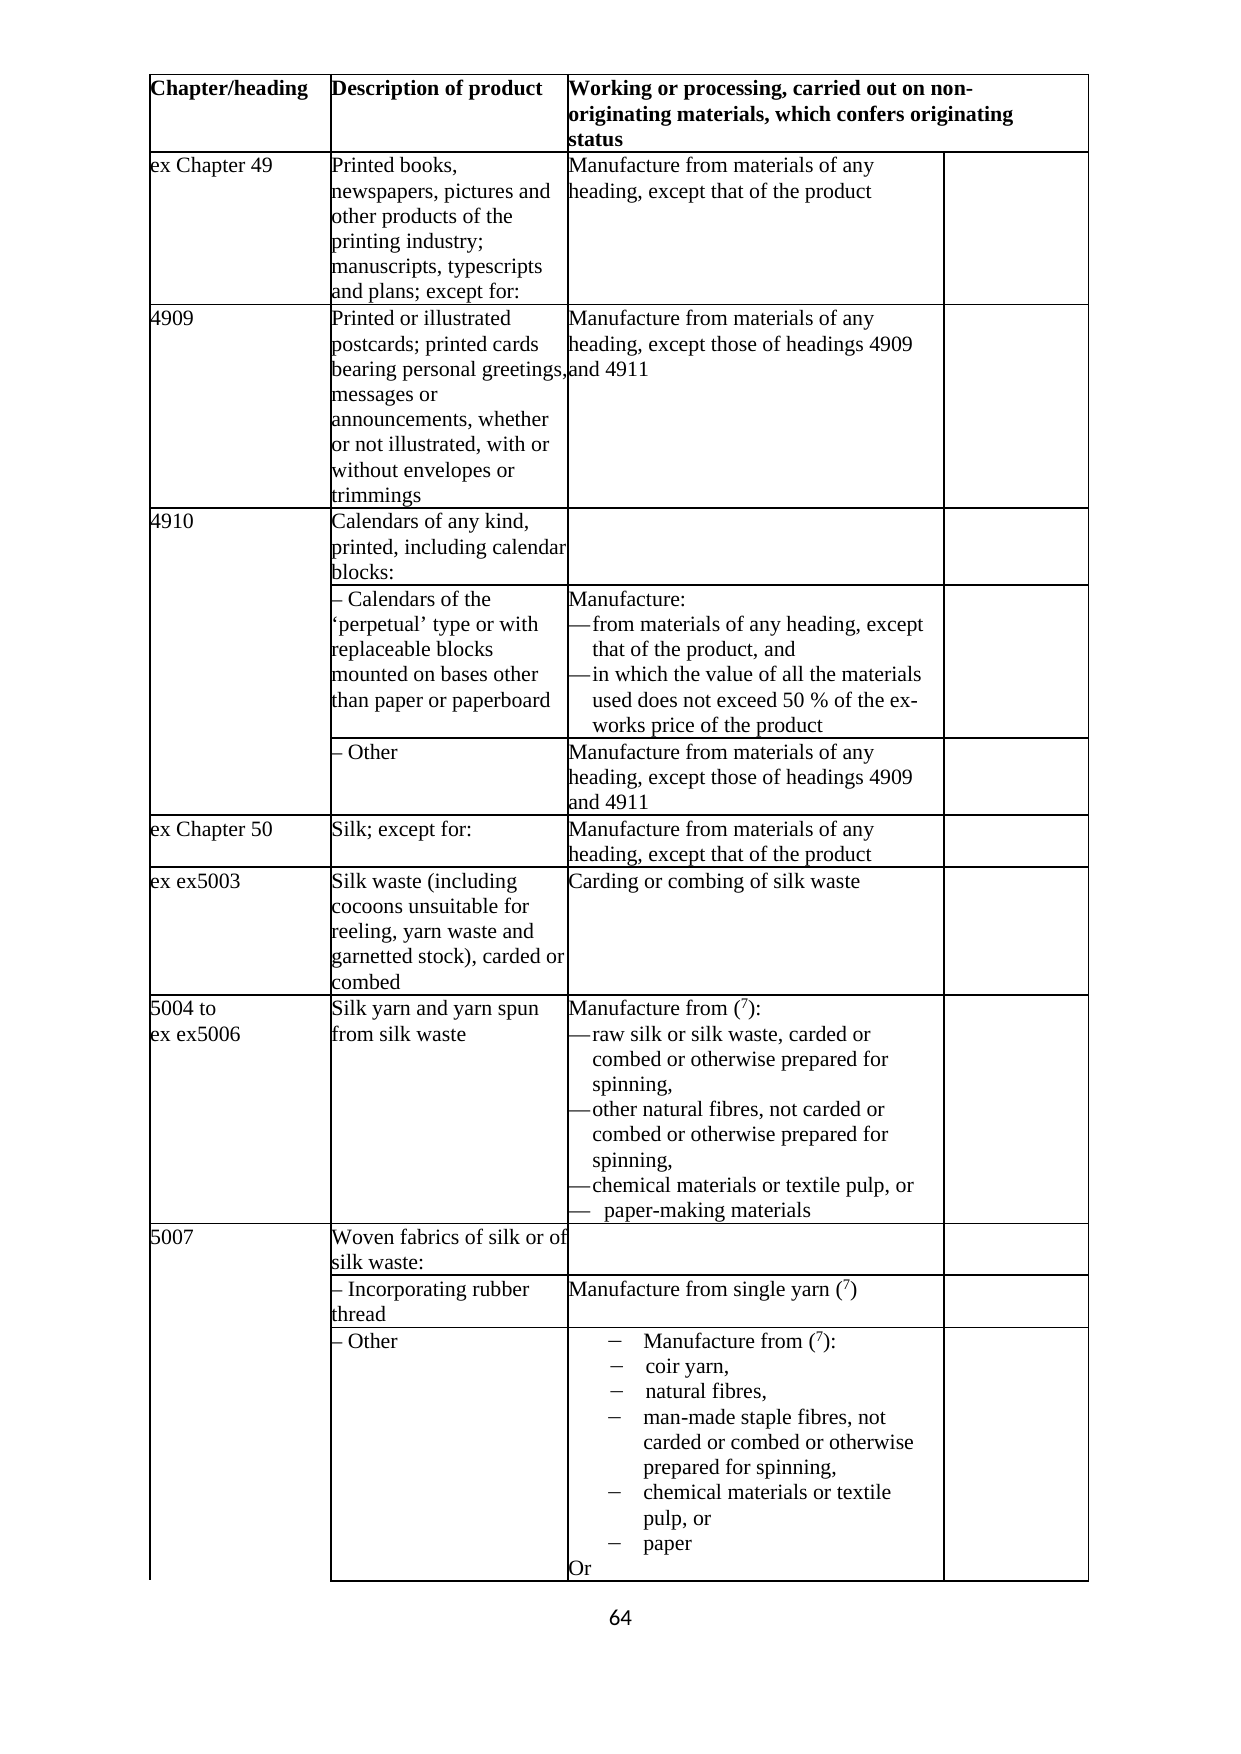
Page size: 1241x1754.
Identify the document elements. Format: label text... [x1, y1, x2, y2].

table_cell Manufacture from materials of any heading, except that of the product [569, 816, 943, 866]
table_header chemical materials or textile pulp, or [569, 1479, 921, 1530]
table_cell Manufacture from materials of any heading, except that of the product [569, 153, 943, 304]
table_cell [945, 1328, 1088, 1580]
table_cell [945, 816, 1088, 866]
table_header — [569, 1096, 592, 1172]
table_header coir yarn, [570, 1353, 943, 1378]
table_cell Manufacture from (7): [569, 996, 943, 1222]
table_cell 5004 to ex ex5006 [151, 996, 330, 1222]
table_cell 4910 [151, 509, 330, 814]
table_header in which the value of all the materials used does not exceed 50 % of the ex-works price of the product [592, 661, 943, 737]
table_header Description of product [332, 75, 567, 151]
table_cell Woven fabrics of silk or of silk waste: [332, 1224, 567, 1274]
table_cell [945, 153, 1088, 304]
table_header paper [569, 1530, 827, 1555]
table_header from materials of any heading, except that of the product, and [592, 611, 943, 661]
table_header Working or processing, carried out on non-originating materials, which confers originating status [569, 75, 1088, 151]
table_cell Manufacture from materials of any heading, except those of headings 4909 and 4911 [569, 739, 943, 814]
table_cell [945, 868, 1088, 994]
table_cell [945, 996, 1088, 1222]
table_header man-made staple fibres, not carded or combed or otherwise prepared for spinning, [569, 1404, 917, 1479]
table_cell [945, 1276, 1088, 1326]
table_cell Silk waste (including cocoons unsuitable for reeling, yarn waste and garnetted stock), carded or combed [332, 868, 567, 994]
table_header — [569, 1197, 604, 1222]
table_cell [569, 509, 943, 584]
table_header raw silk or silk waste, carded or combed or otherwise prepared for spinning, [592, 1021, 943, 1096]
table_cell 5007 [151, 1224, 330, 1580]
table_header natural fibres, [570, 1379, 943, 1404]
table_header — [569, 1172, 592, 1197]
table_cell – Incorporating rubber thread [332, 1276, 567, 1326]
table_cell [945, 586, 1088, 737]
table_cell ex ex5003 [151, 868, 330, 994]
table_cell [945, 305, 1088, 507]
table_cell – Other [332, 1328, 567, 1580]
table_cell [569, 1224, 943, 1274]
table_header — [569, 1021, 592, 1096]
table_cell [945, 1224, 1088, 1274]
table_cell Printed books, newspapers, pictures and other products of the printing industry; manuscripts, typescripts and plans; except for: [332, 153, 567, 304]
table_cell – Calendars of the ‘perpetual’ type or with replaceable blocks mounted on bases other than paper or paperboard [332, 586, 567, 737]
table_cell Printed or illustrated postcards; printed cards bearing personal greetings, messages or announcements, whether or not illustrated, with or without envelopes or trimmings [332, 305, 567, 507]
table_cell ex Chapter 50 [151, 816, 330, 866]
table_cell – Other [332, 739, 567, 814]
table_cell 4909 [151, 305, 330, 507]
table_cell Manufacture: [569, 586, 943, 737]
table_cell Manufacture from materials of any heading, except those of headings 4909 and 4911 [569, 305, 943, 507]
table_header paper-making materials [604, 1197, 943, 1222]
table_cell Calendars of any kind, printed, including calendar blocks: [332, 509, 567, 584]
table_header — [569, 661, 592, 737]
table_header chemical materials or textile pulp, or [592, 1172, 943, 1197]
table_header Chapter/heading [151, 75, 330, 151]
table_cell [945, 509, 1088, 584]
table_cell Silk yarn and yarn spun from silk waste [332, 996, 567, 1222]
table_cell Silk; except for: [332, 816, 567, 866]
table_cell Carding or combing of silk waste [569, 868, 943, 994]
table_cell Manufacture from single yarn (7) [569, 1276, 943, 1326]
table_header — [569, 611, 592, 661]
table_cell Manufacture from (7): Or [569, 1328, 943, 1580]
table_header other natural fibres, not carded or combed or otherwise prepared for spinning, [592, 1096, 943, 1172]
table_cell [945, 739, 1088, 814]
table_cell ex Chapter 49 [151, 153, 330, 304]
